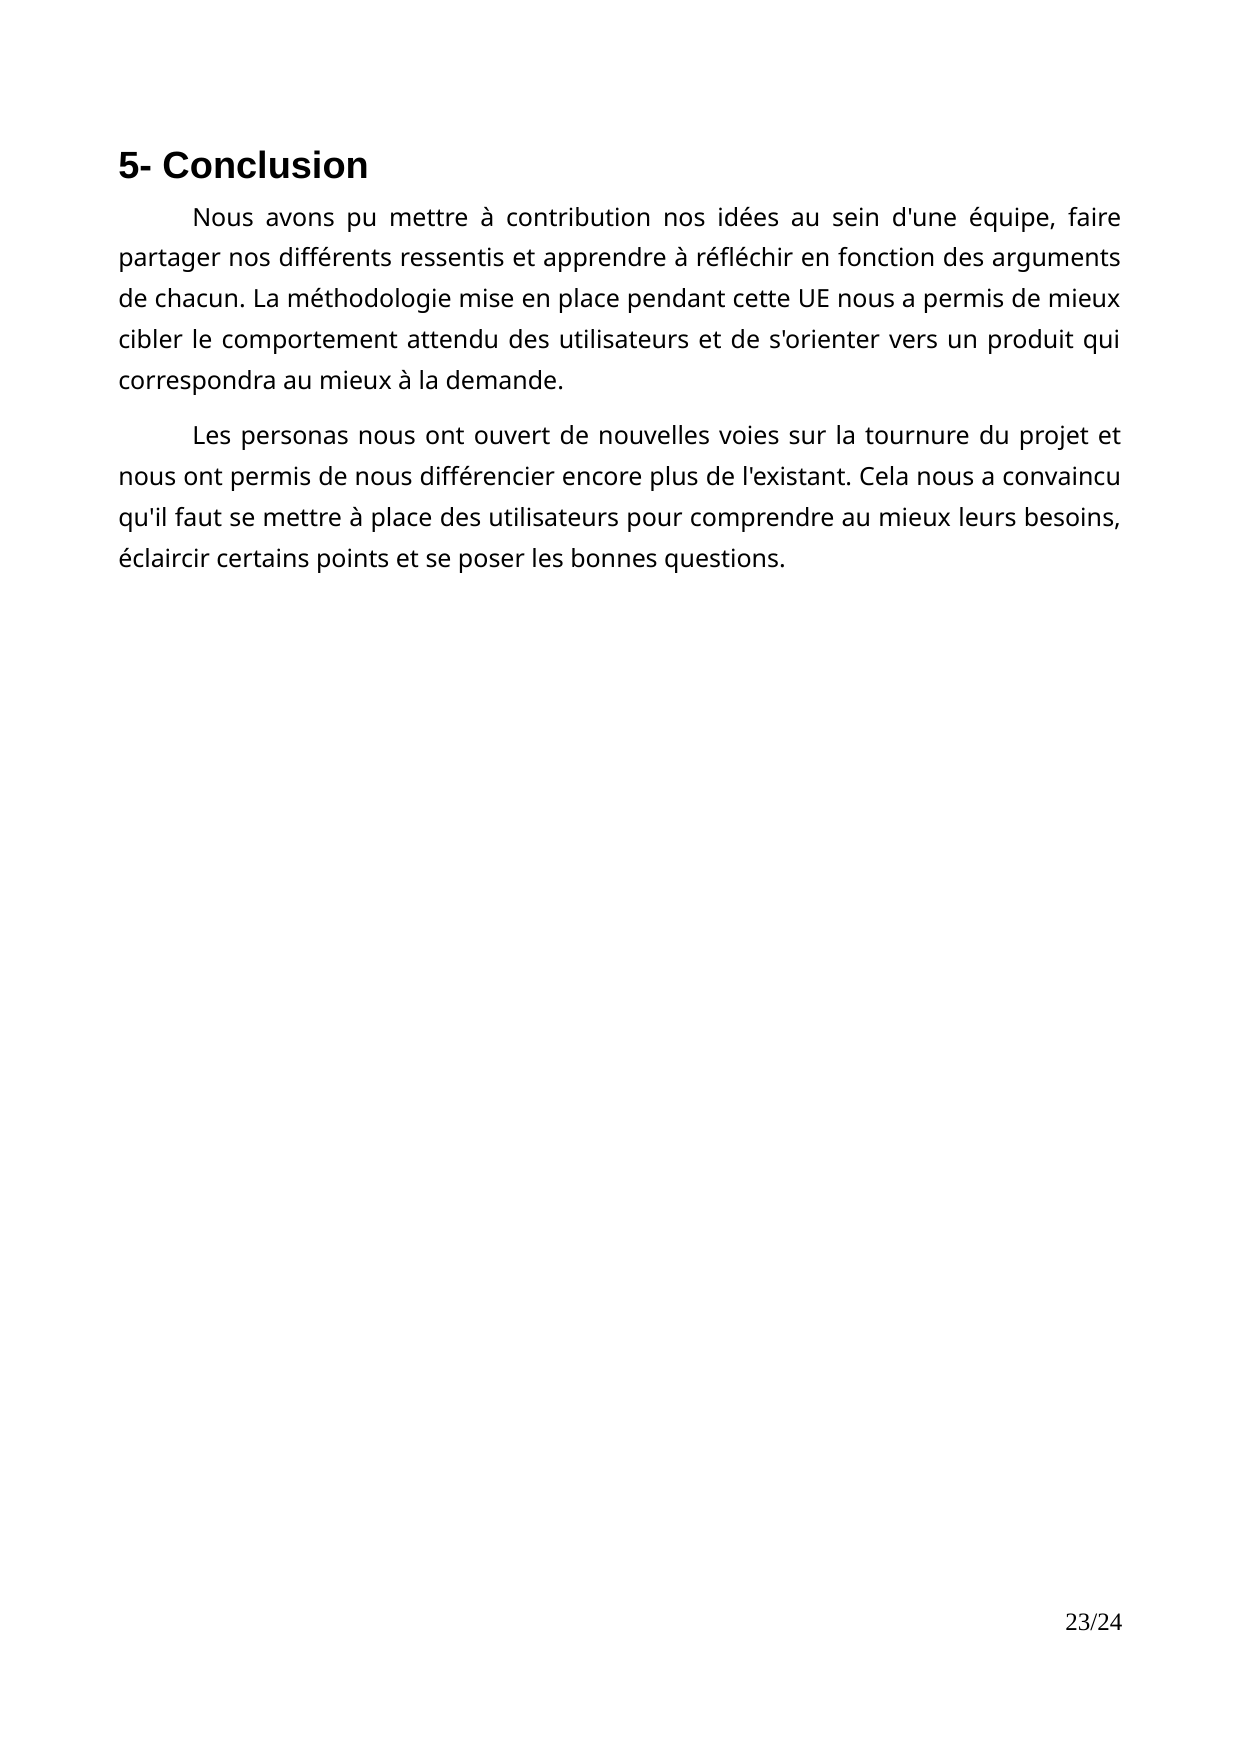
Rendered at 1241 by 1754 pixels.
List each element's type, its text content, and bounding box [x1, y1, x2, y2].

text Nous avons pu mettre à contribution nos idées au sein d'une équipe, faire partager nos différents ressentis et apprendre à réfléchir en fonction des arguments de chacun. La méthodologie mise en place pendant cette UE nous a permis de mieux cibler le comportement attendu des utilisateurs et de s'orienter vers un produit qui correspondra au mieux à la demande. [118, 199, 1122, 397]
subtitle 5- Conclusion [118, 143, 1122, 187]
text Les personas nous ont ouvert de nouvelles voies sur la tournure du projet et nous ont permis de nous différencier encore plus de l'existant. Cela nous a convaincu qu'il faut se mettre à place des utilisateurs pour comprendre au mieux leurs besoins, éclaircir certains points et se poser les bonnes questions. [118, 418, 1122, 574]
